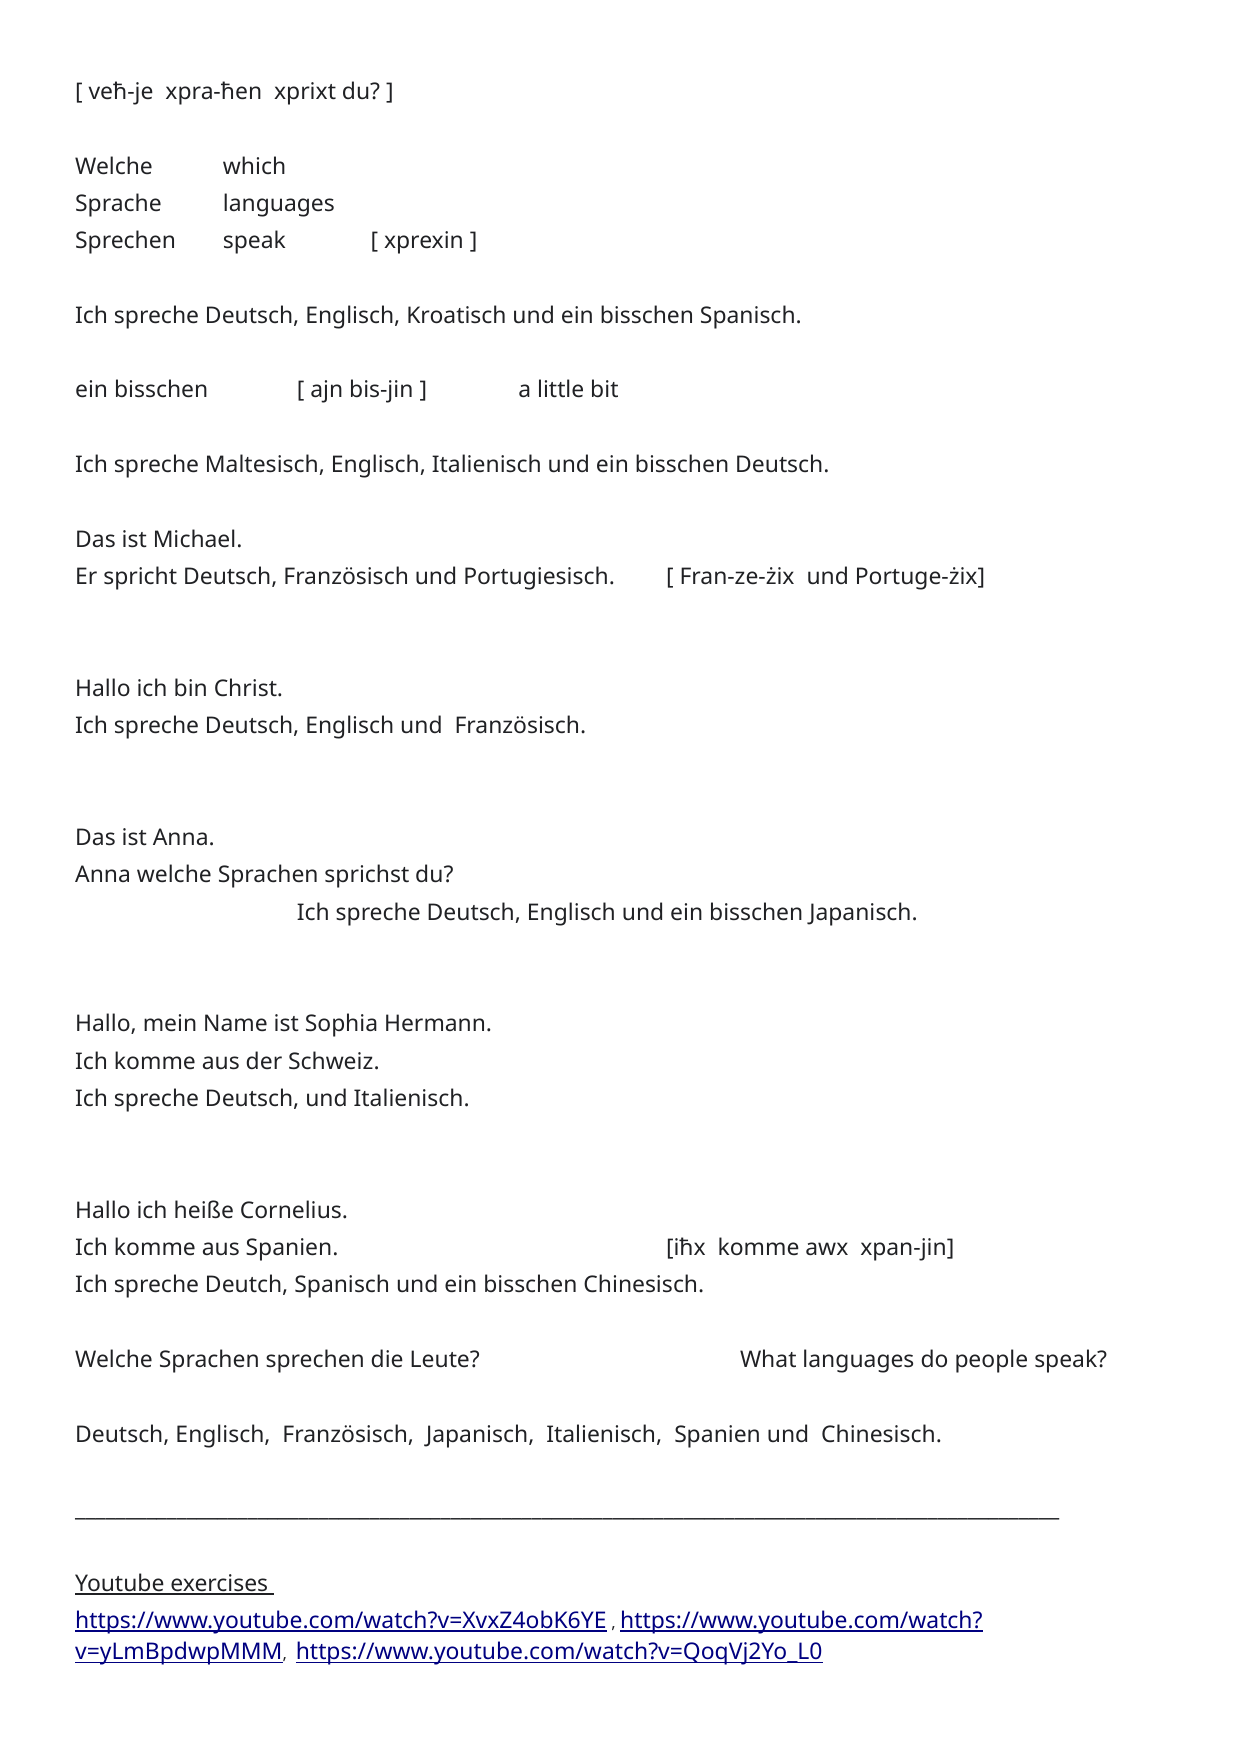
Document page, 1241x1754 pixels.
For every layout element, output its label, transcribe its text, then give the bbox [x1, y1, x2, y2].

text Anna welche Sprachen sprichst du? [75, 858, 1165, 889]
text Deutsch, Englisch, Französisch, Japanisch, Italienisch, Spanien und Chinesisch. [75, 1417, 1165, 1449]
text Sprache languages [75, 187, 1165, 218]
text [ veħ-je xpra-ħen xprixt du? ] [75, 75, 1165, 106]
text Ich spreche Deutsch, und Italienisch. [75, 1082, 1165, 1113]
text ein bisschen [ ajn bis-jin ] a little bit [75, 373, 1165, 404]
text Ich spreche Deutsch, Englisch und ein bisschen Japanisch. [75, 895, 1165, 927]
text Hallo, mein Name ist Sophia Hermann. [75, 1007, 1165, 1038]
text Das ist Anna. [75, 821, 1165, 852]
text Ich komme aus der Schweiz. [75, 1044, 1165, 1076]
text Ich komme aus Spanien. [iħx komme awx xpan-jin] [75, 1231, 1165, 1262]
text Ich spreche Deutsch, Englisch und Französisch. [75, 709, 1165, 740]
text Ich spreche Deutch, Spanisch und ein bisschen Chinesisch. [75, 1268, 1165, 1299]
text Das ist Michael. [75, 522, 1165, 554]
text Youtube exercises [75, 1567, 1165, 1598]
text Welche which [75, 149, 1165, 181]
text Hallo ich bin Christ. [75, 672, 1165, 703]
text https://www.youtube.com/watch?v=XvxZ4obK6YE , https://www.youtube.com/watch?v=yLmBpdwpMMM, https://www.youtube.com/watch?v=QoqVj2Yo_L0 [75, 1604, 1165, 1666]
text Er spricht Deutsch, Französisch und Portugiesisch. [ Fran-ze-żix und Portuge-żix] [75, 560, 1165, 591]
text _________________________________________________________________________________________________ [75, 1492, 1165, 1523]
text Ich spreche Maltesisch, Englisch, Italienisch und ein bisschen Deutsch. [75, 448, 1165, 479]
text Sprechen speak [ xprexin ] [75, 224, 1165, 255]
text Welche Sprachen sprechen die Leute? What languages ​​do people speak? [75, 1343, 1165, 1374]
text Hallo ich heiße Cornelius. [75, 1194, 1165, 1225]
text Ich spreche Deutsch, Englisch, Kroatisch und ein bisschen Spanisch. [75, 299, 1165, 330]
